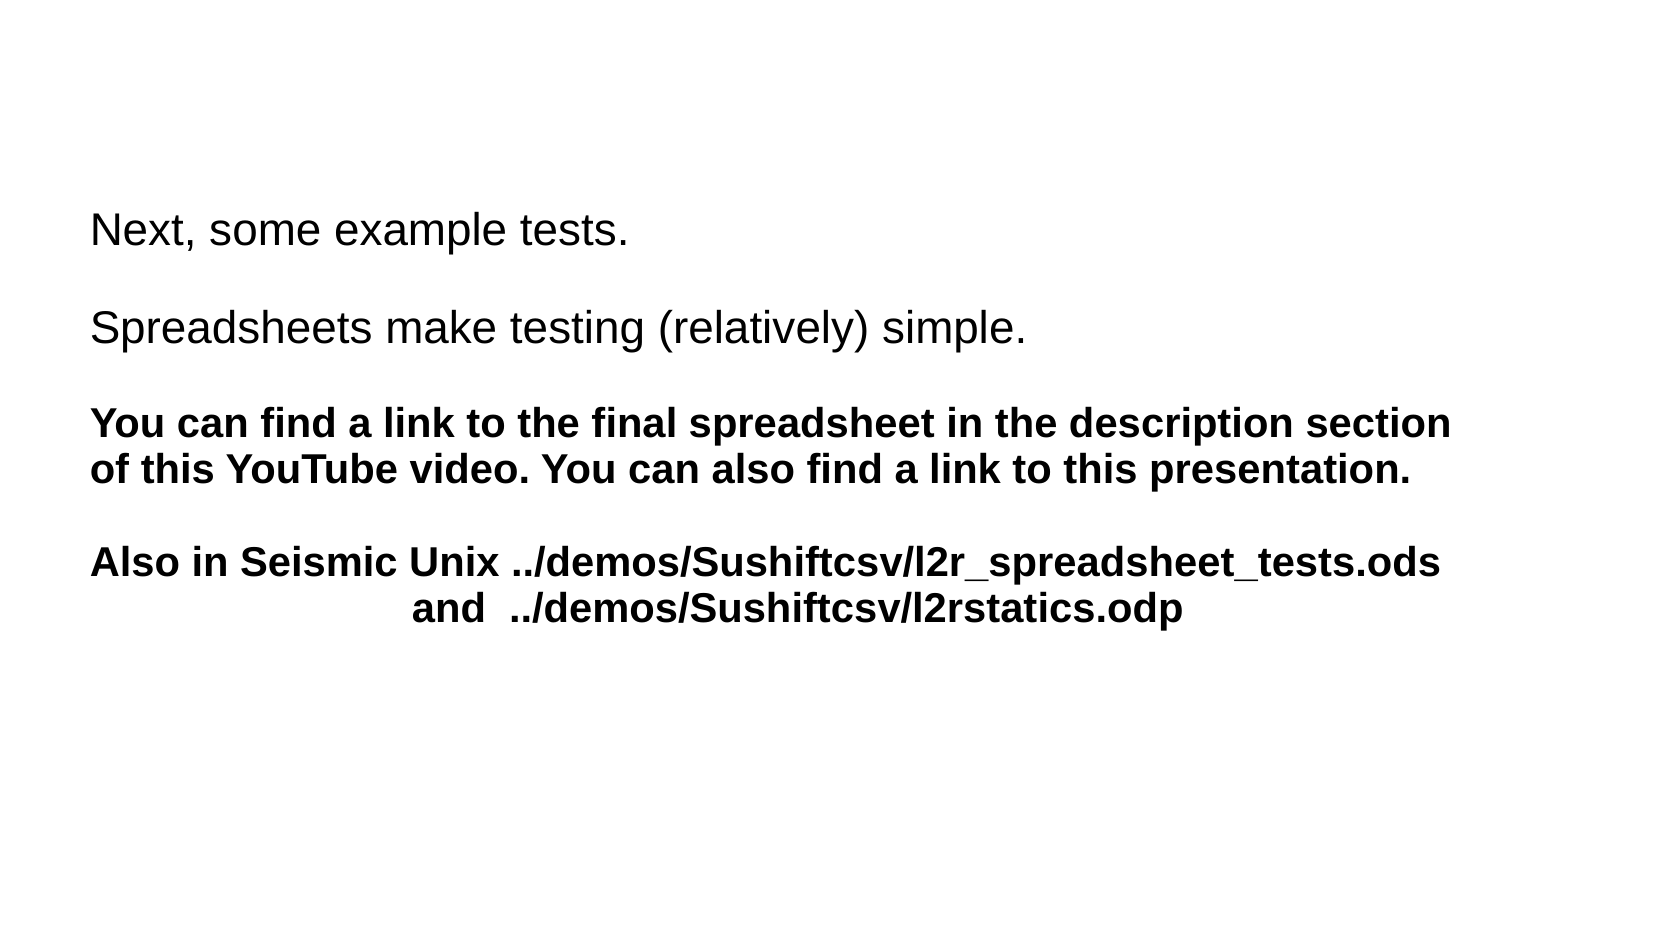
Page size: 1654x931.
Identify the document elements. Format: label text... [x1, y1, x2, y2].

text_box Next, some example tests. Spreadsheets make testing (relatively) simple. You can find a link to the final spreadsheet in the description section of this YouTube video. You can also find a link to this presentation. Also in Seismic Unix ../demos/Sushiftcsv/l2r_spreadsheet_tests.ods and ../demos/Sushiftcsv/l2rstatics.odp [75, 150, 1651, 931]
